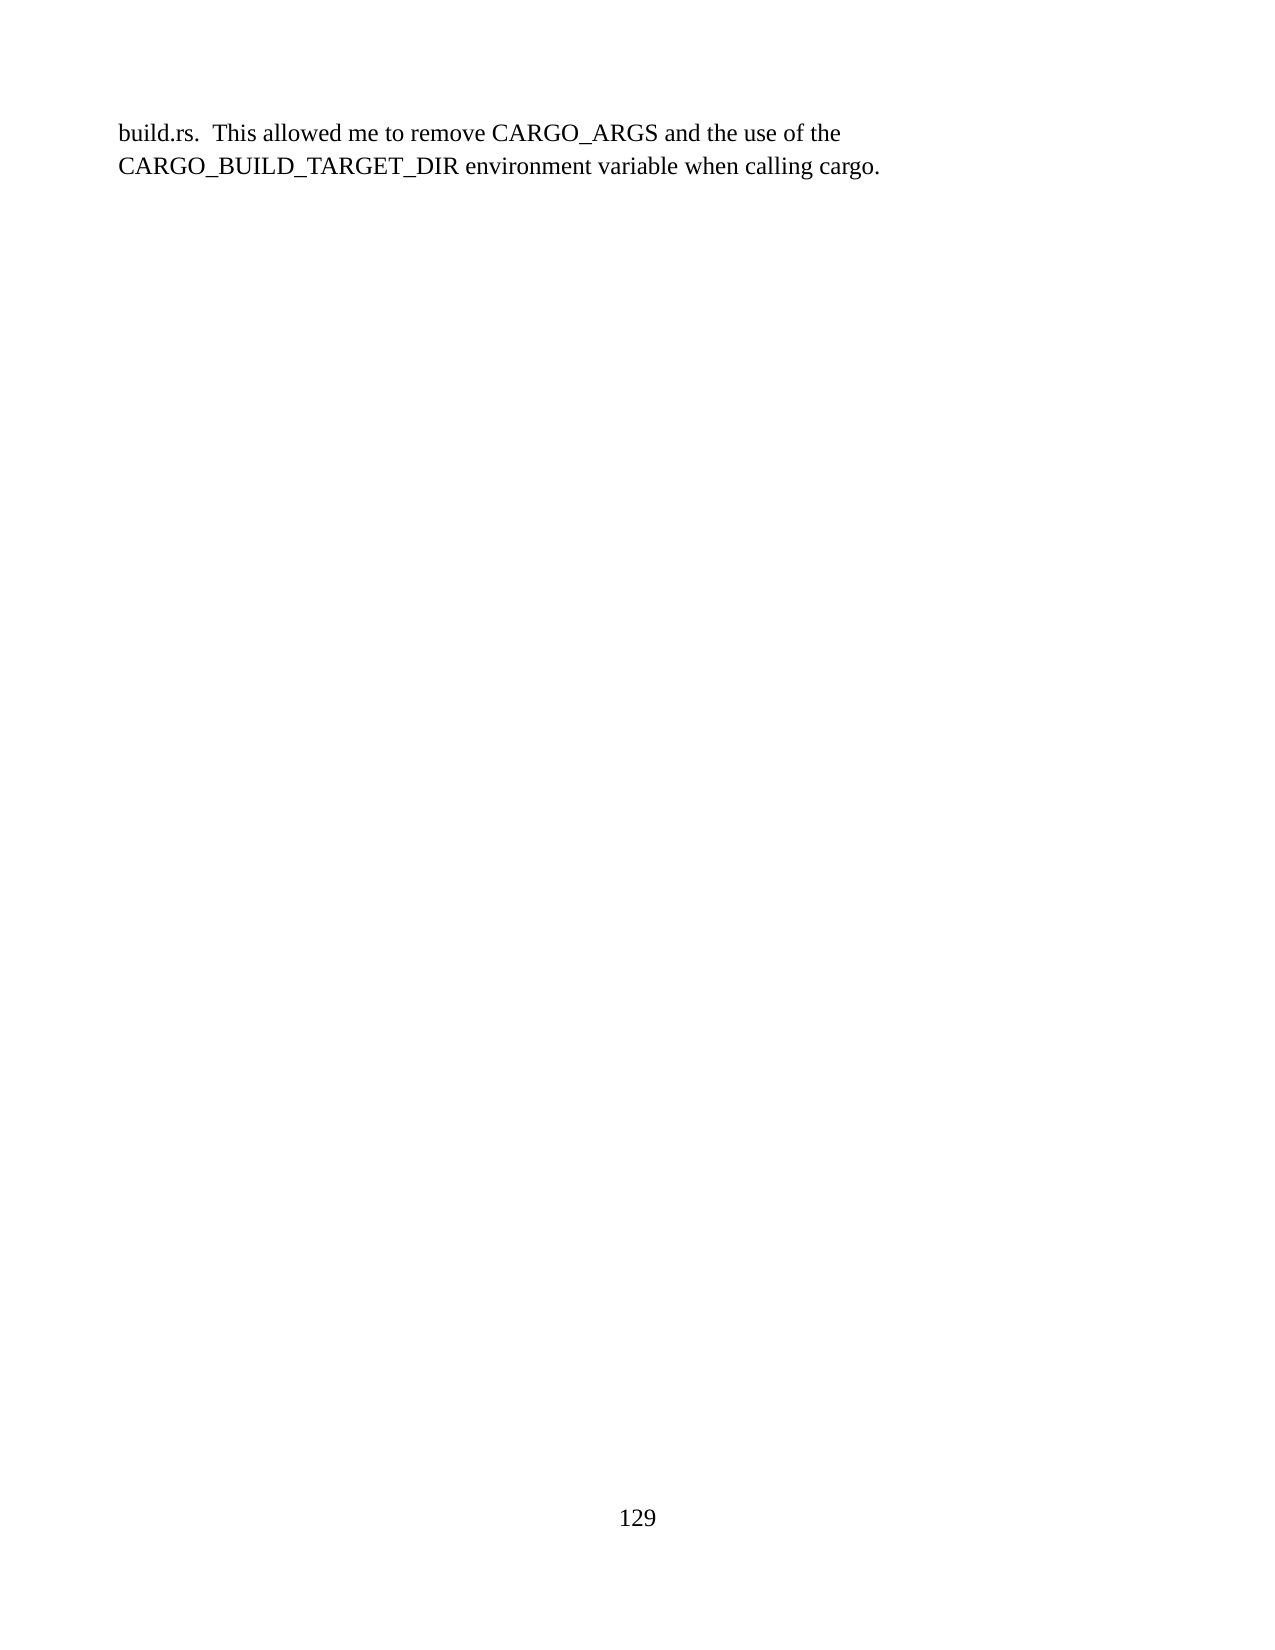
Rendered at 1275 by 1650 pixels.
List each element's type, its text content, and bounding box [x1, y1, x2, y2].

text build.rs. This allowed me to remove CARGO_ARGS and the use of the CARGO_BUILD_TARGET_DIR environment variable when calling cargo. [118, 118, 1157, 180]
